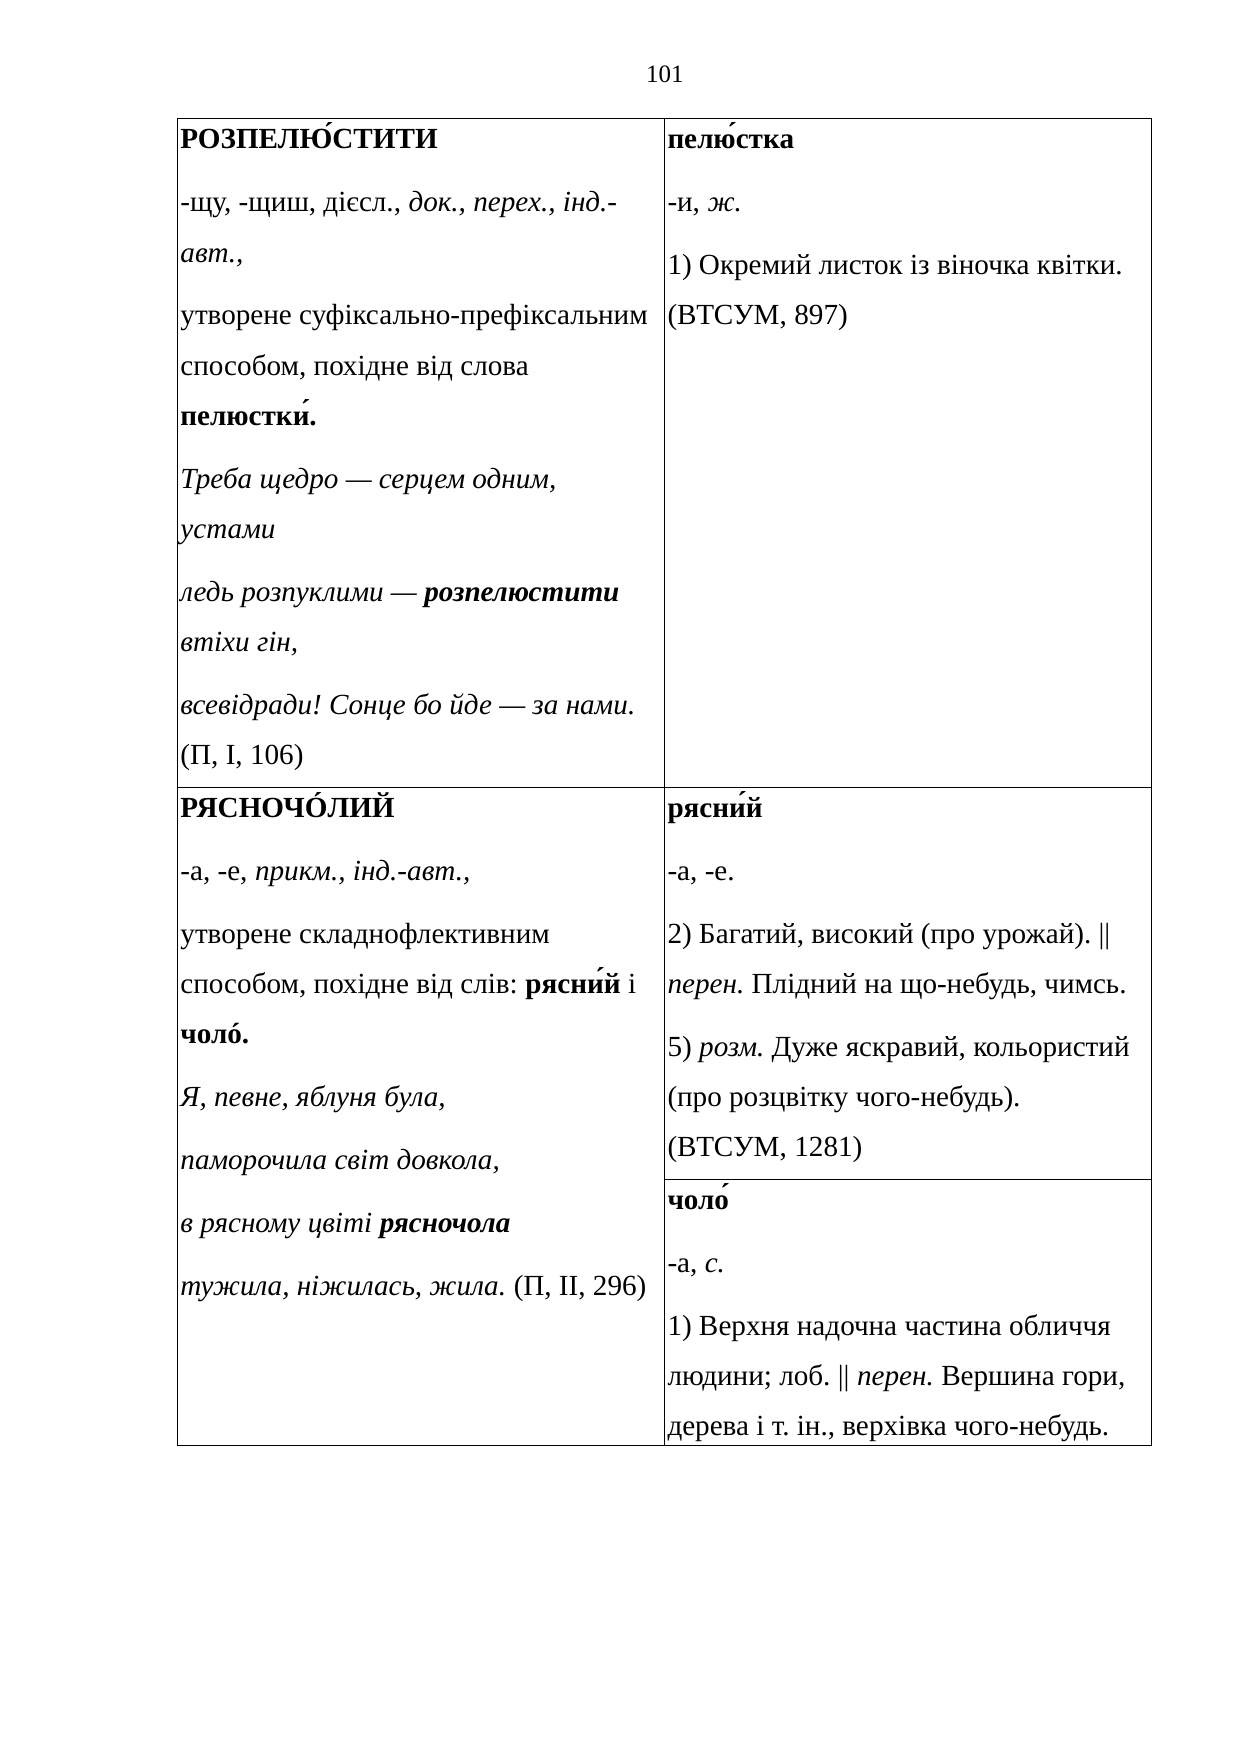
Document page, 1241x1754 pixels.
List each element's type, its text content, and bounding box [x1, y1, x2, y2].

table_cell РОЗПЕЛЮ́СТИТИ -щу, -щиш, дієсл., док., перех., інд.-авт., утворене суфіксально-префіксальним способом, похідне від слова пелюстки́. Треба щедро — серцем одним, устами ледь розпуклими — розпелюстити втіхи гін, всевідради! Сонце бо йде — за нами. (П, І, 106) [178, 119, 664, 787]
table_cell рясни́й -а, -е. 2) Багатий, високий (про урожай). || перен. Плідний на що-небудь, чимсь. 5) розм. Дуже яскравий, кольористий (про розцвітку чого-небудь). (ВТСУМ, 1281) [665, 788, 1151, 1178]
table_cell чоло́ -а, с. 1) Верхня надочна частина обличчя людини; лоб. || перен. Вершина гори, дерева і т. ін., верхівка чого-небудь. [665, 1180, 1151, 1445]
table_cell РЯСНОЧÓЛИЙ -а, -е, прикм., інд.-авт., утворене складнофлективним способом, похідне від слів: рясни́й і чолó. Я, певне, яблуня була, паморочила світ довкола, в рясному цвіті рясночола тужила, ніжилась, жила. (П, ІІ, 296) [178, 788, 664, 1445]
table_cell пелю́стка -и, ж. 1) Окремий листок із віночка квітки. (ВТСУМ, 897) [665, 119, 1151, 787]
